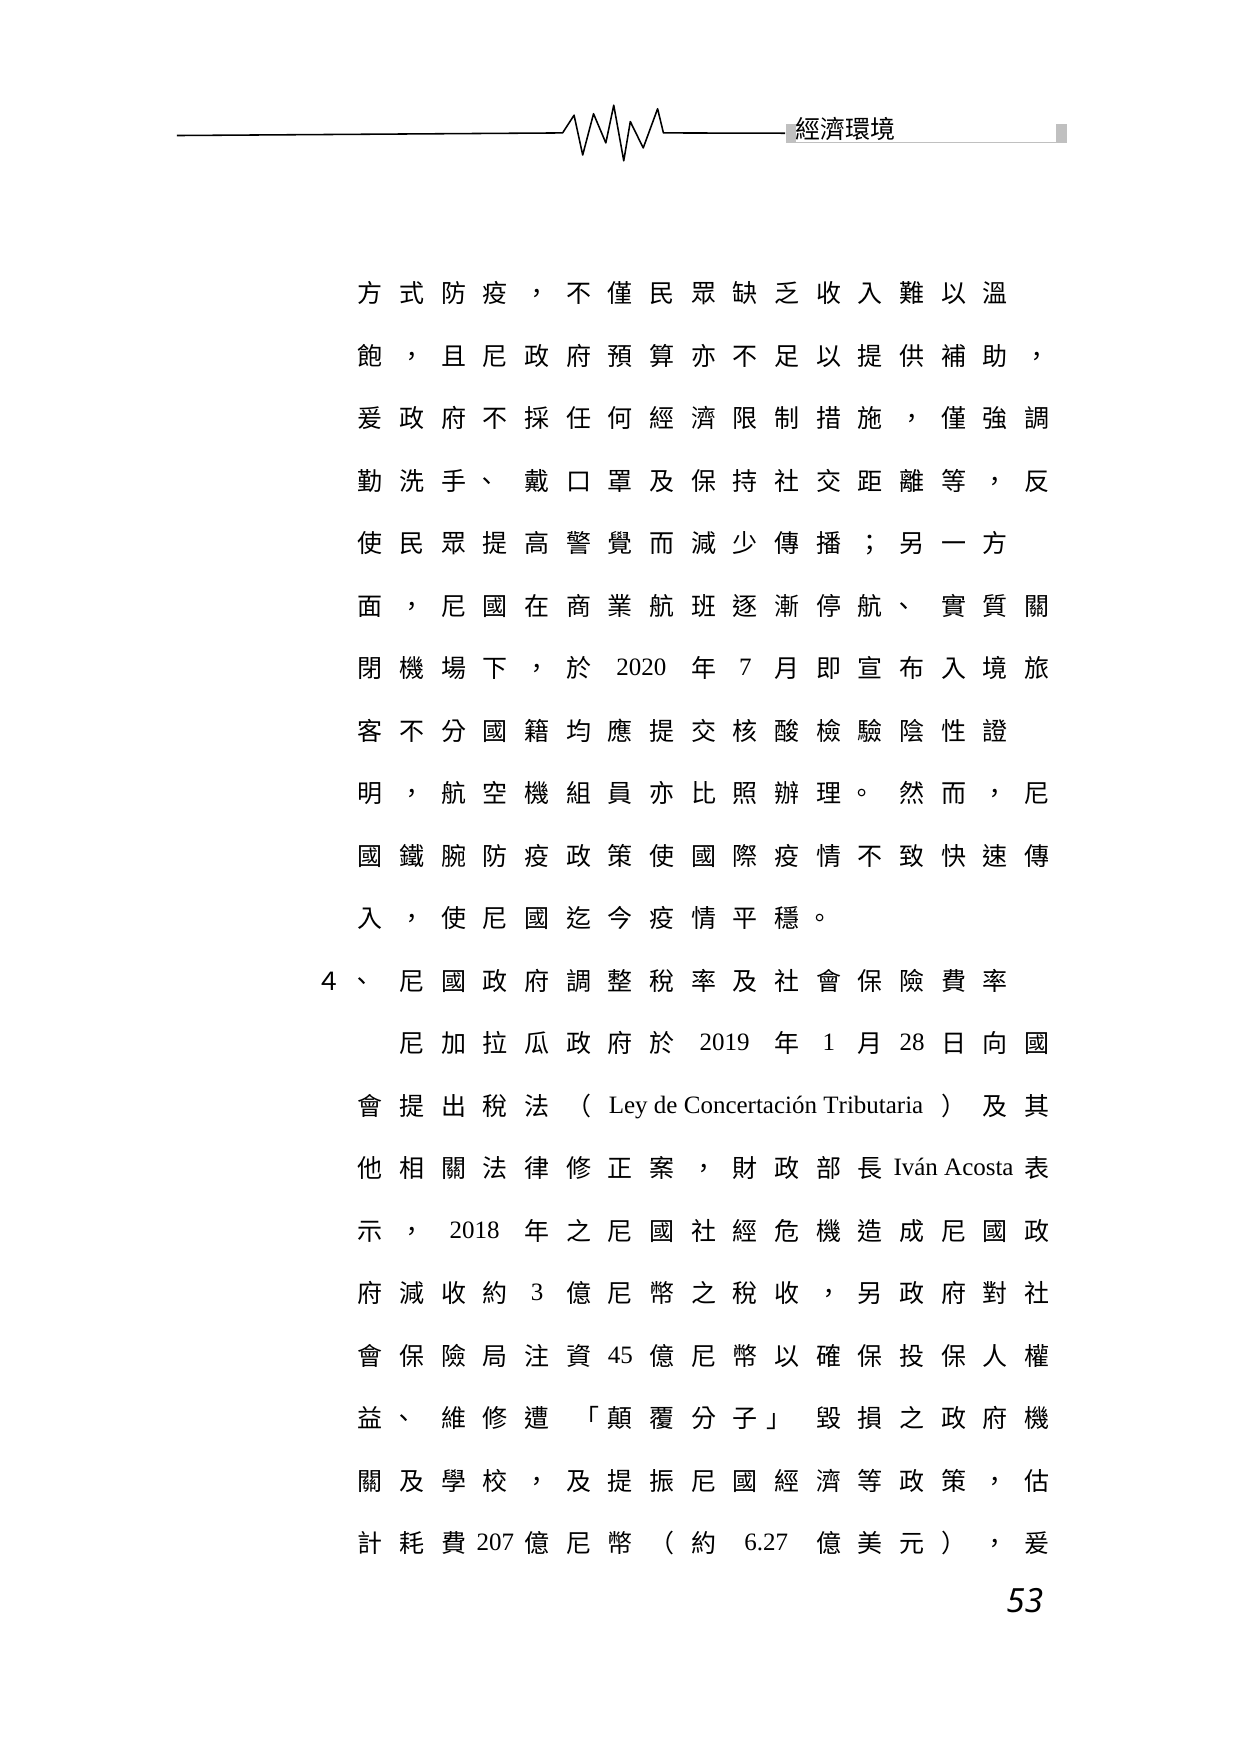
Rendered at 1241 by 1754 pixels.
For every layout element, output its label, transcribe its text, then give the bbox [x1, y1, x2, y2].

text ４、尼國政府調整稅率及社會保險費率 [281, 938, 1058, 1000]
text 尼加拉瓜政府於2019年1月28日向國會提出稅法（Ley de Concertación Tributaria）及其他相關法律修正案，財政部長Iván Acosta表示，2018年之尼國社經危機造成尼國政府減收約3億尼幣之稅收，另政府對社會保險局注資45億尼幣以確保投保人權益、維修遭「顛覆分子」毀損之政府機關及學校，及提振尼國經濟等政策，估計耗費207億尼幣（約6.27億美元），爰 [330, 1000, 1058, 1563]
text 方式防疫，不僅民眾缺乏收入難以溫飽，且尼政府預算亦不足以提供補助，爰政府不採任何經濟限制措施，僅強調勤洗手、戴口罩及保持社交距離等，反使民眾提高警覺而減少傳播；另一方面，尼國在商業航班逐漸停航、實質關閉機場下，於2020年7月即宣布入境旅客不分國籍均應提交核酸檢驗陰性證明，航空機組員亦比照辦理。然而，尼國鐵腕防疫政策使國際疫情不致快速傳入，使尼國迄今疫情平穩。 [330, 250, 1058, 938]
